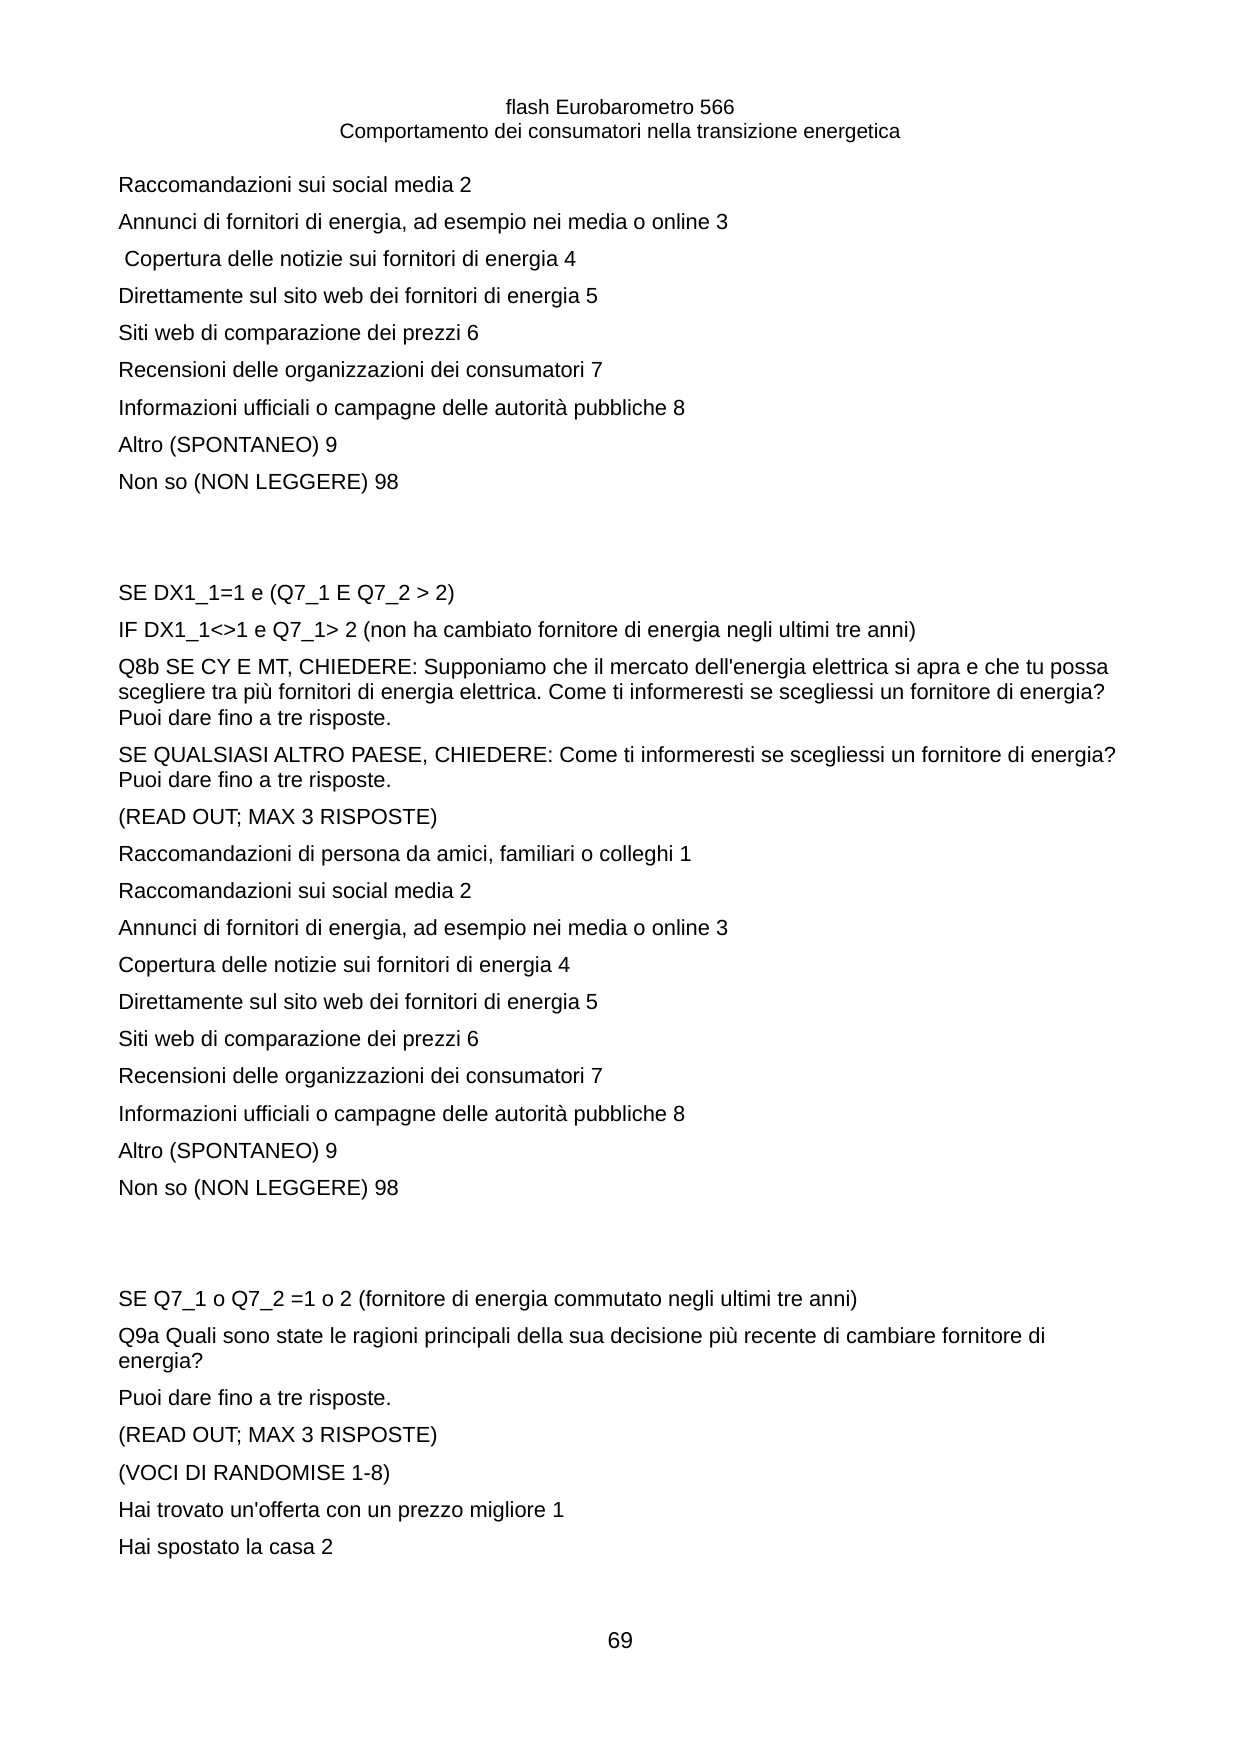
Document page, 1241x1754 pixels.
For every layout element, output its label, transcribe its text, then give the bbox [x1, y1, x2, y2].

text (READ OUT; MAX 3 RISPOSTE) [118, 804, 1122, 829]
text Informazioni ufficiali o campagne delle autorità pubbliche 8 [118, 1100, 1122, 1126]
text Direttamente sul sito web dei fornitori di energia 5 [118, 283, 1122, 308]
text Siti web di comparazione dei prezzi 6 [118, 1026, 1122, 1051]
text Recensioni delle organizzazioni dei consumatori 7 [118, 357, 1122, 382]
text Annunci di fornitori di energia, ad esempio nei media o online 3 [118, 915, 1122, 940]
text Copertura delle notizie sui fornitori di energia 4 [118, 952, 1122, 977]
text Recensioni delle organizzazioni dei consumatori 7 [118, 1063, 1122, 1088]
text Non so (NON LEGGERE) 98 [118, 468, 1122, 494]
text Annunci di fornitori di energia, ad esempio nei media o online 3 [118, 209, 1122, 234]
text Non so (NON LEGGERE) 98 [118, 1174, 1122, 1200]
text SE DX1_1=1 e (Q7_1 E Q7_2 > 2) [118, 580, 1122, 605]
text SE Q7_1 o Q7_2 =1 o 2 (fornitore di energia commutato negli ultimi tre anni) [118, 1286, 1122, 1311]
text (READ OUT; MAX 3 RISPOSTE) [118, 1422, 1122, 1447]
text Raccomandazioni sui social media 2 [118, 172, 1122, 197]
text Hai spostato la casa 2 [118, 1533, 1122, 1559]
text Direttamente sul sito web dei fornitori di energia 5 [118, 989, 1122, 1014]
text Q8b SE CY E MT, CHIEDERE: Supponiamo che il mercato dell'energia elettrica si apra e che tu possa scegliere tra più fornitori di energia elettrica. Come ti informeresti se scegliessi un fornitore di energia? Puoi dare fino a tre risposte. [118, 654, 1122, 729]
text Siti web di comparazione dei prezzi 6 [118, 320, 1122, 345]
text Informazioni ufficiali o campagne delle autorità pubbliche 8 [118, 394, 1122, 419]
text Altro (SPONTANEO) 9 [118, 1137, 1122, 1163]
text IF DX1_1<>1 e Q7_1> 2 (non ha cambiato fornitore di energia negli ultimi tre anni) [118, 617, 1122, 642]
text Hai trovato un'offerta con un prezzo migliore 1 [118, 1496, 1122, 1522]
text Raccomandazioni sui social media 2 [118, 878, 1122, 903]
text Copertura delle notizie sui fornitori di energia 4 [118, 246, 1122, 271]
text Q9a Quali sono state le ragioni principali della sua decisione più recente di cambiare fornitore di energia? [118, 1323, 1122, 1373]
text (VOCI DI RANDOMISE 1-8) [118, 1459, 1122, 1484]
text SE QUALSIASI ALTRO PAESE, CHIEDERE: Come ti informeresti se scegliessi un fornitore di energia? Puoi dare fino a tre risposte. [118, 741, 1122, 792]
text Altro (SPONTANEO) 9 [118, 431, 1122, 457]
text Puoi dare fino a tre risposte. [118, 1385, 1122, 1410]
text Raccomandazioni di persona da amici, familiari o colleghi 1 [118, 841, 1122, 866]
